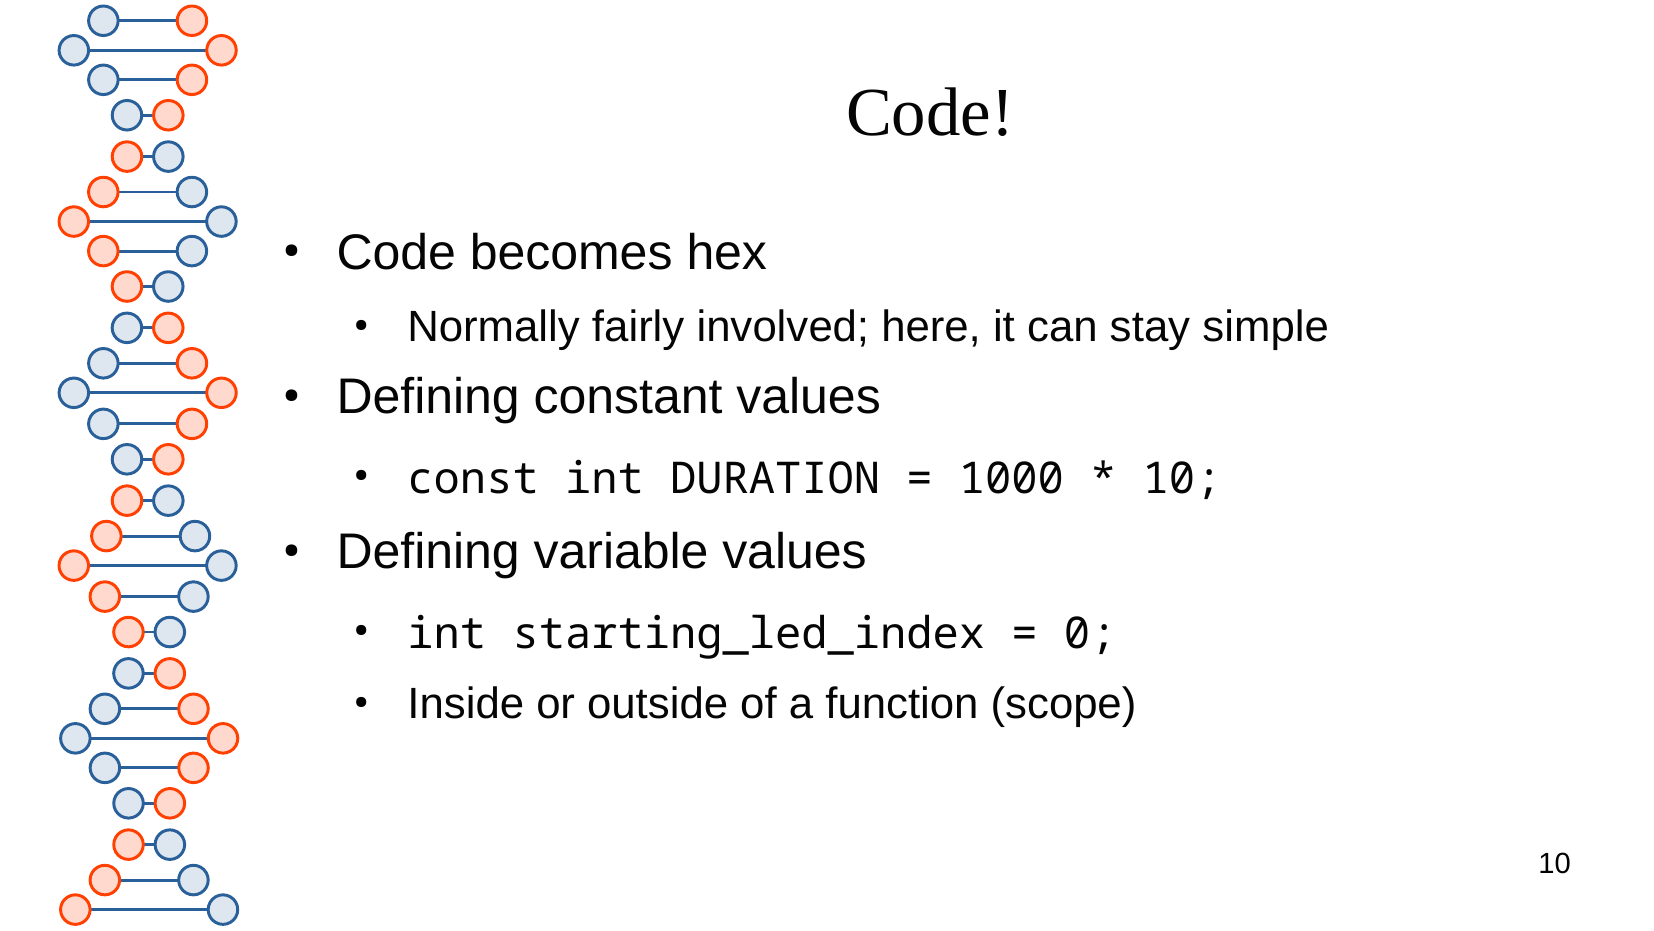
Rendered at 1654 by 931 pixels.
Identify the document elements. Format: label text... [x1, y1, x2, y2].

list Code becomes hex Normally fairly involved; here, it can stay simple Defining constant values const int DURATION = 1000 * 10; Defining variable values int starting_led_index = 0; Inside or outside of a function (scope) [265, 224, 1595, 764]
title Code! [265, 35, 1595, 189]
